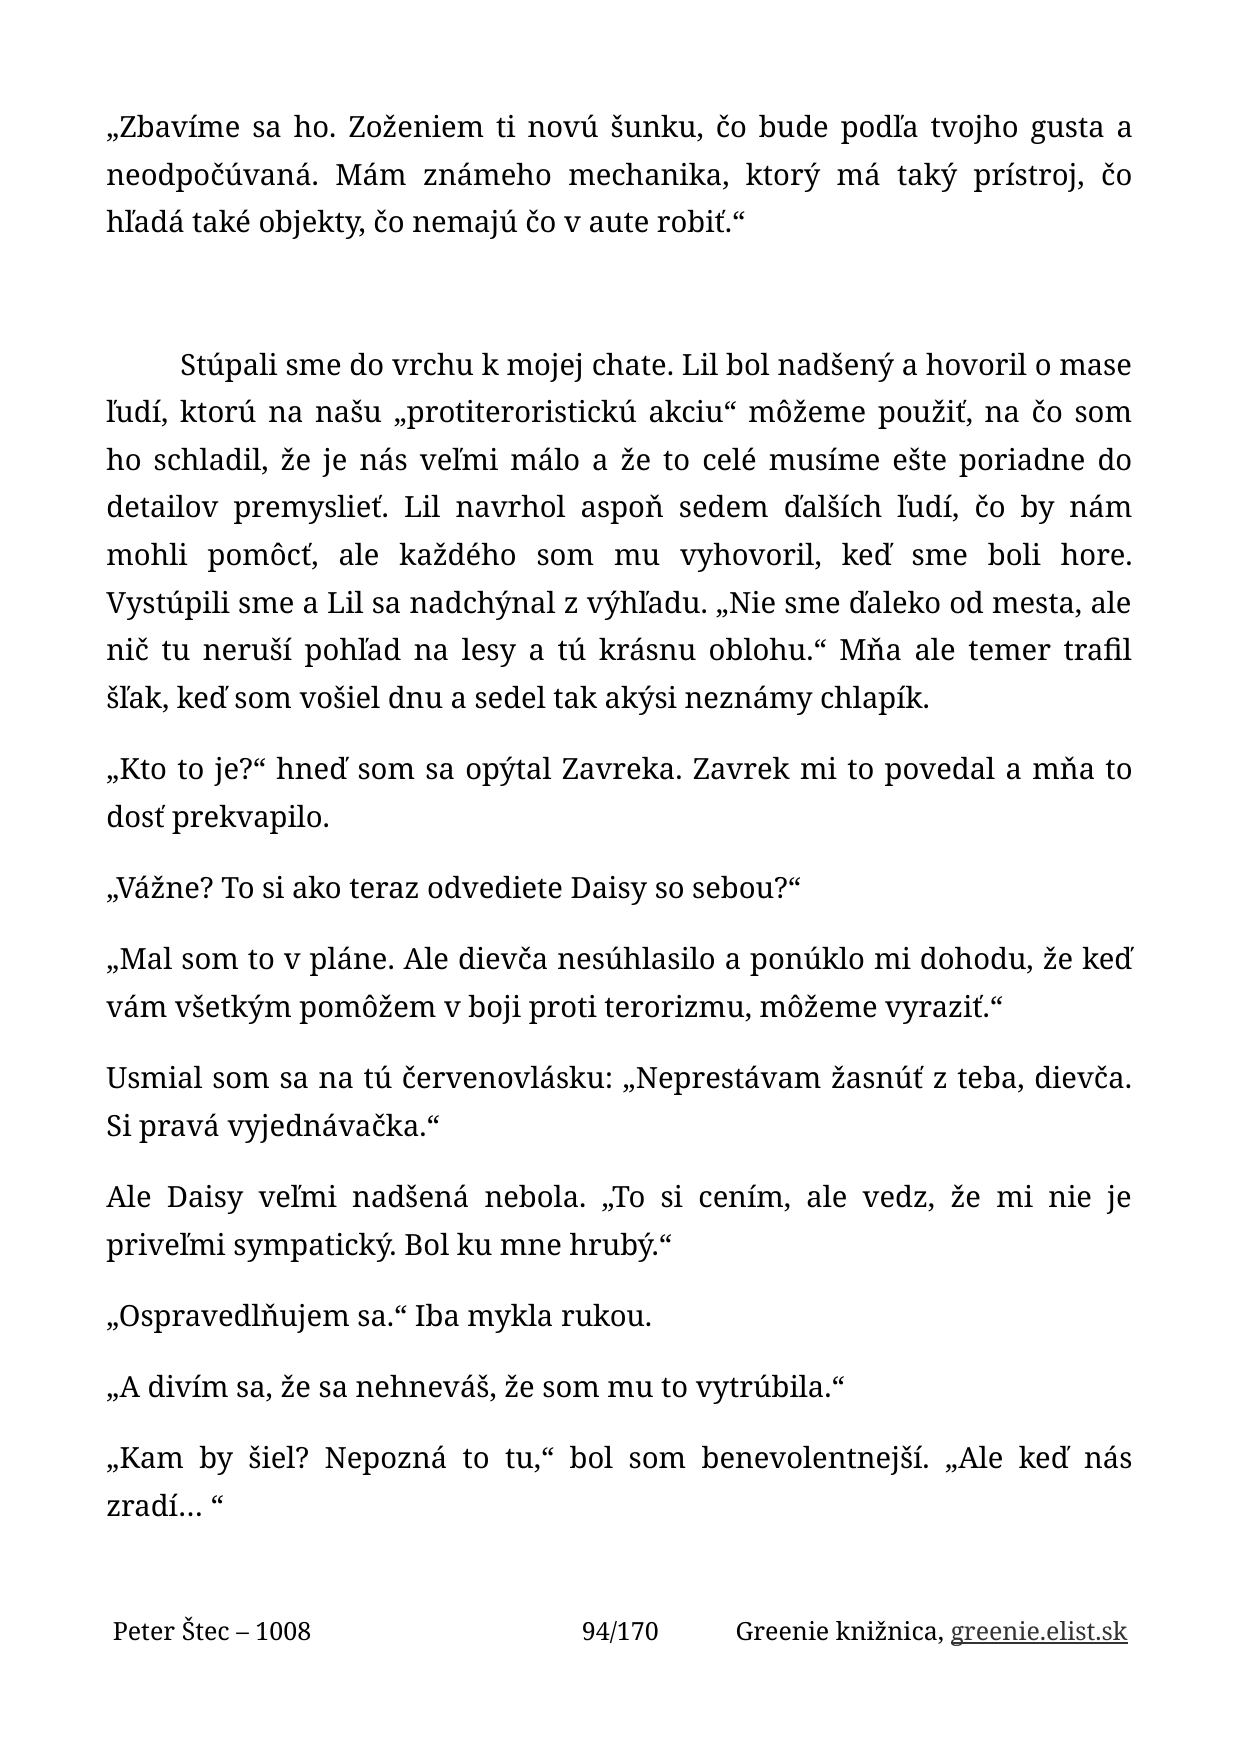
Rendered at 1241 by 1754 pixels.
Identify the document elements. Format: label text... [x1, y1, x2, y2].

text „Mal som to v pláne. Ale dievča nesúhlasilo a ponúklo mi dohodu, že keď vám všetkým pomôžem v boji proti terorizmu, môžeme vyraziť.“ [106, 938, 1134, 1026]
text „Zbavíme sa ho. Zoženiem ti novú šunku, čo bude podľa tvojho gusta a neodpočúvaná. Mám známeho mechanika, ktorý má taký prístroj, čo hľadá také objekty, čo nemajú čo v aute robiť.“ [106, 106, 1134, 241]
text „Vážne? To si ako teraz odvediete Daisy so sebou?“ [106, 867, 1134, 907]
text Ale Daisy veľmi nadšená nebola. „To si cením, ale vedz, že mi nie je priveľmi sympatický. Bol ku mne hrubý.“ [106, 1176, 1134, 1263]
text Stúpali sme do vrchu k mojej chate. Lil bol nadšený a hovoril o mase ľudí, ktorú na našu „protiteroristickú akciu“ môžeme použiť, na čo som ho schladil, že je nás veľmi málo a že to celé musíme ešte poriadne do detailov premyslieť. Lil navrhol aspoň sedem ďalších ľudí, čo by nám mohli pomôcť, ale každého som mu vyhovoril, keď sme boli hore. Vystúpili sme a Lil sa nadchýnal z výhľadu. „Nie sme ďaleko od mesta, ale nič tu neruší pohľad na lesy a tú krásnu oblohu.“ Mňa ale temer trafil šľak, keď som vošiel dnu a sedel tak akýsi neznámy chlapík. [106, 344, 1134, 717]
text „Kam by šiel? Nepozná to tu,“ bol som benevolentnejší. „Ale keď nás zradí… “ [106, 1438, 1134, 1525]
text „A divím sa, že sa nehneváš, že som mu to vytrúbila.“ [106, 1366, 1134, 1406]
text Usmial som sa na tú červenovlásku: „Neprestávam žasnúť z teba, dievča. Si pravá vyjednávačka.“ [106, 1057, 1134, 1145]
text „Kto to je?“ hneď som sa opýtal Zavreka. Zavrek mi to povedal a mňa to dosť prekvapilo. [106, 748, 1134, 836]
text „Ospravedlňujem sa.“ Iba mykla rukou. [106, 1295, 1134, 1335]
